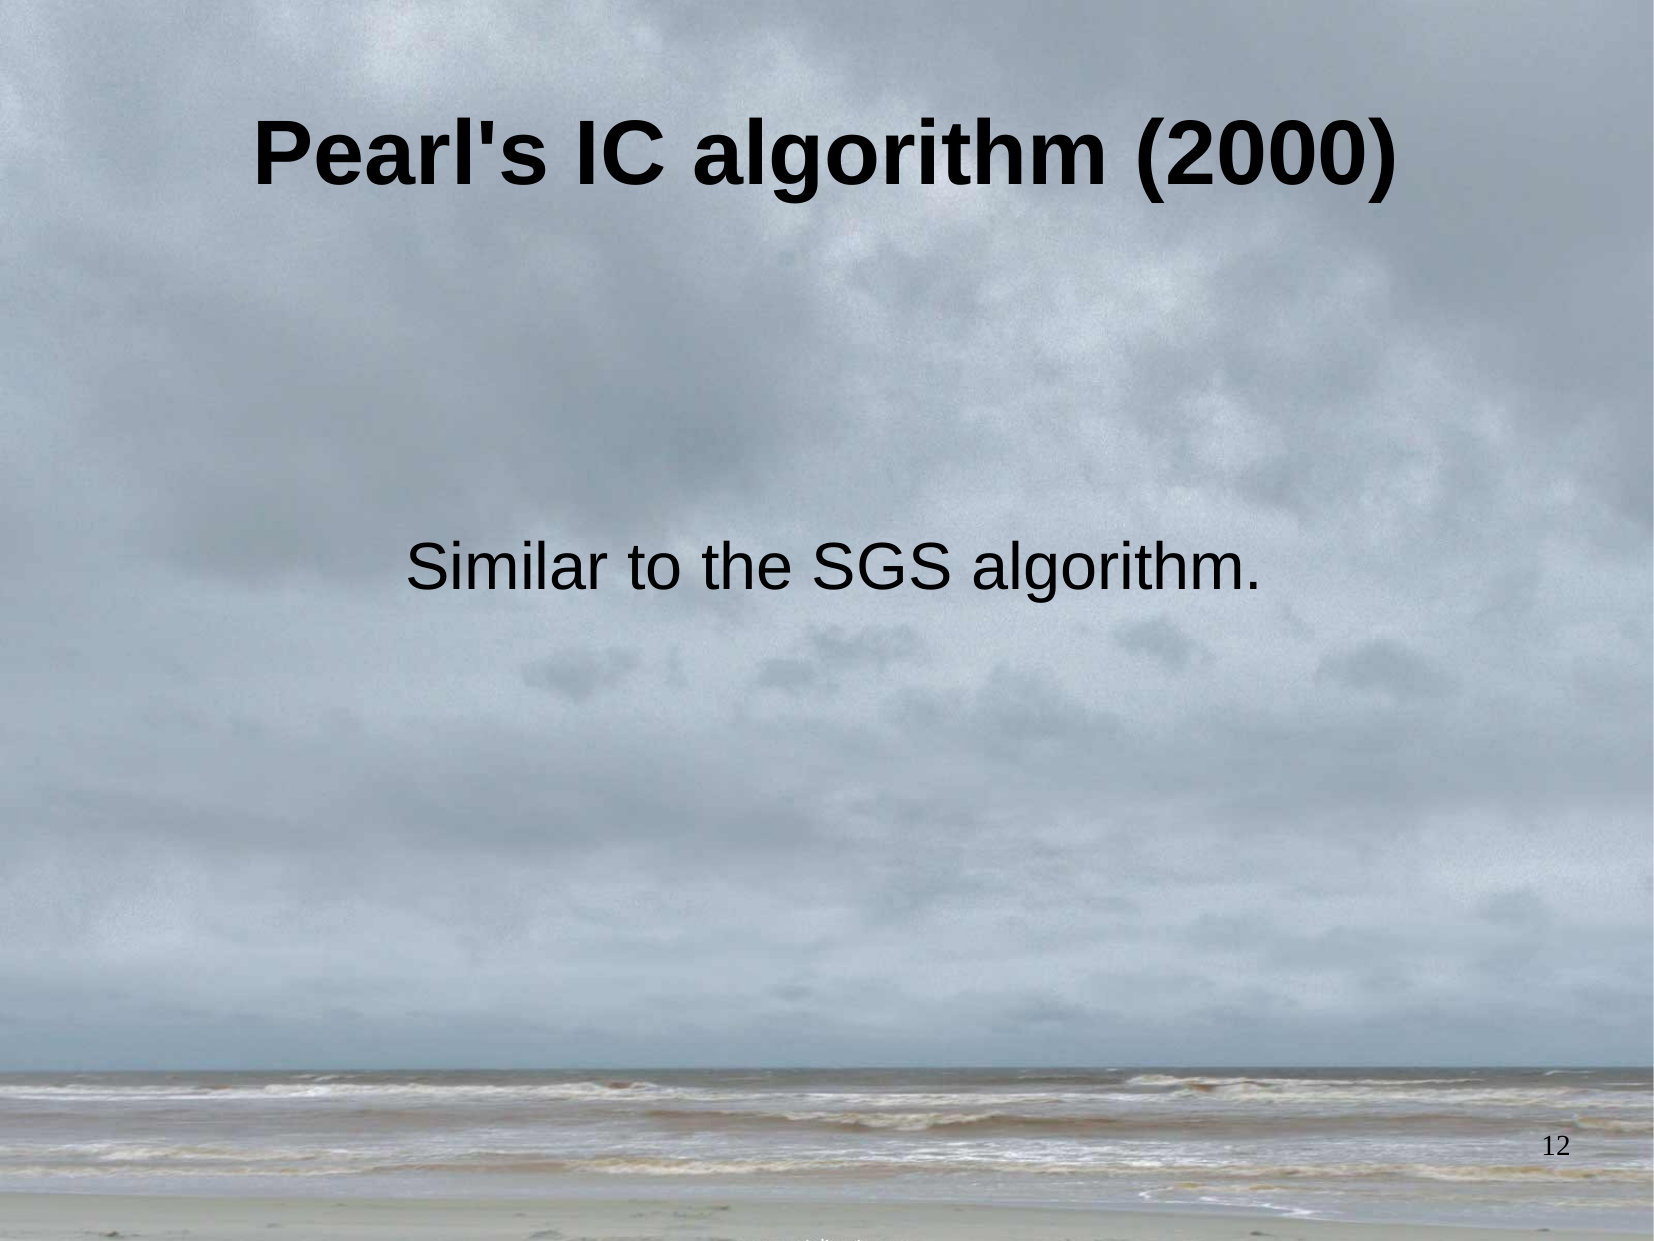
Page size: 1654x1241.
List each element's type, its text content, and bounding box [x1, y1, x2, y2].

title Pearl's IC algorithm (2000) [82, 56, 1571, 250]
picture [0, 0, 1654, 1241]
text_box Similar to the SGS algorithm. [90, 262, 1579, 872]
